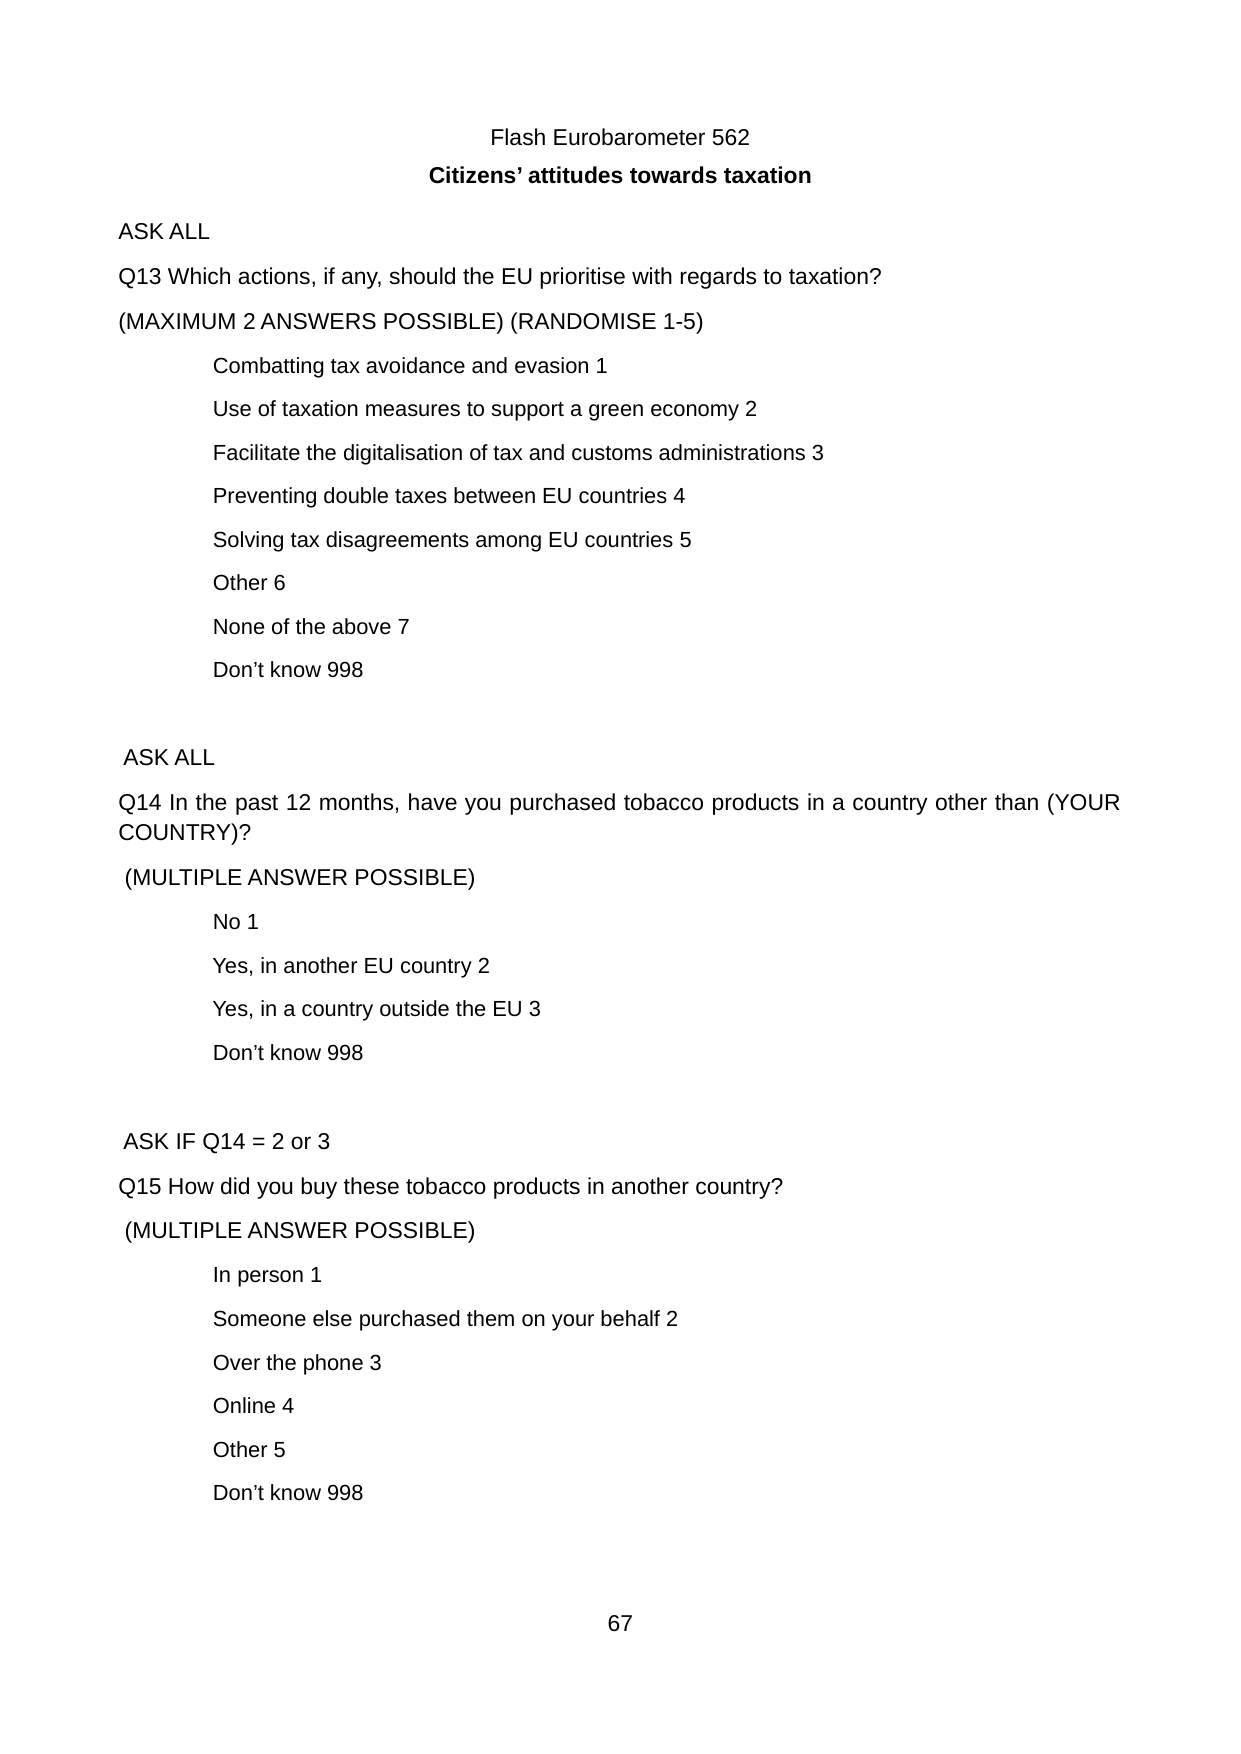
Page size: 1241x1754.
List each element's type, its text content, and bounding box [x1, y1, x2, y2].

text Don’t know 998 [207, 1039, 1122, 1065]
text Use of taxation measures to support a green economy 2 [207, 396, 1122, 421]
text Q14 In the past 12 months, have you purchased tobacco products in a country other than (YOUR COUNTRY)? [118, 789, 1122, 846]
text Other 6 [207, 570, 1122, 595]
text (MULTIPLE ANSWER POSSIBLE) [118, 864, 1122, 891]
text Yes, in another EU country 2 [207, 952, 1122, 978]
text Other 5 [207, 1436, 1122, 1462]
text Someone else purchased them on your behalf 2 [207, 1306, 1122, 1331]
text In person 1 [207, 1262, 1122, 1287]
text (MAXIMUM 2 ANSWERS POSSIBLE) (RANDOMISE 1-5) [118, 308, 1122, 334]
text Solving tax disagreements among EU countries 5 [207, 527, 1122, 552]
text Yes, in a country outside the EU 3 [207, 996, 1122, 1021]
text Combatting tax avoidance and evasion 1 [207, 352, 1122, 378]
text ASK ALL [118, 744, 1122, 771]
text Don’t know 998 [207, 1480, 1122, 1505]
text Over the phone 3 [207, 1349, 1122, 1374]
text Facilitate the digitalisation of tax and customs administrations 3 [207, 439, 1122, 465]
text Q15 How did you buy these tobacco products in another country? [118, 1173, 1122, 1199]
text Don’t know 998 [207, 657, 1122, 682]
text No 1 [207, 909, 1122, 934]
text ASK IF Q14 = 2 or 3 [118, 1128, 1122, 1154]
text None of the above 7 [207, 614, 1122, 639]
text Q13 Which actions, if any, should the EU prioritise with regards to taxation? [118, 263, 1122, 289]
text Online 4 [207, 1393, 1122, 1418]
text Preventing double taxes between EU countries 4 [207, 483, 1122, 508]
text (MULTIPLE ANSWER POSSIBLE) [118, 1217, 1122, 1244]
text ASK ALL [118, 218, 1122, 244]
